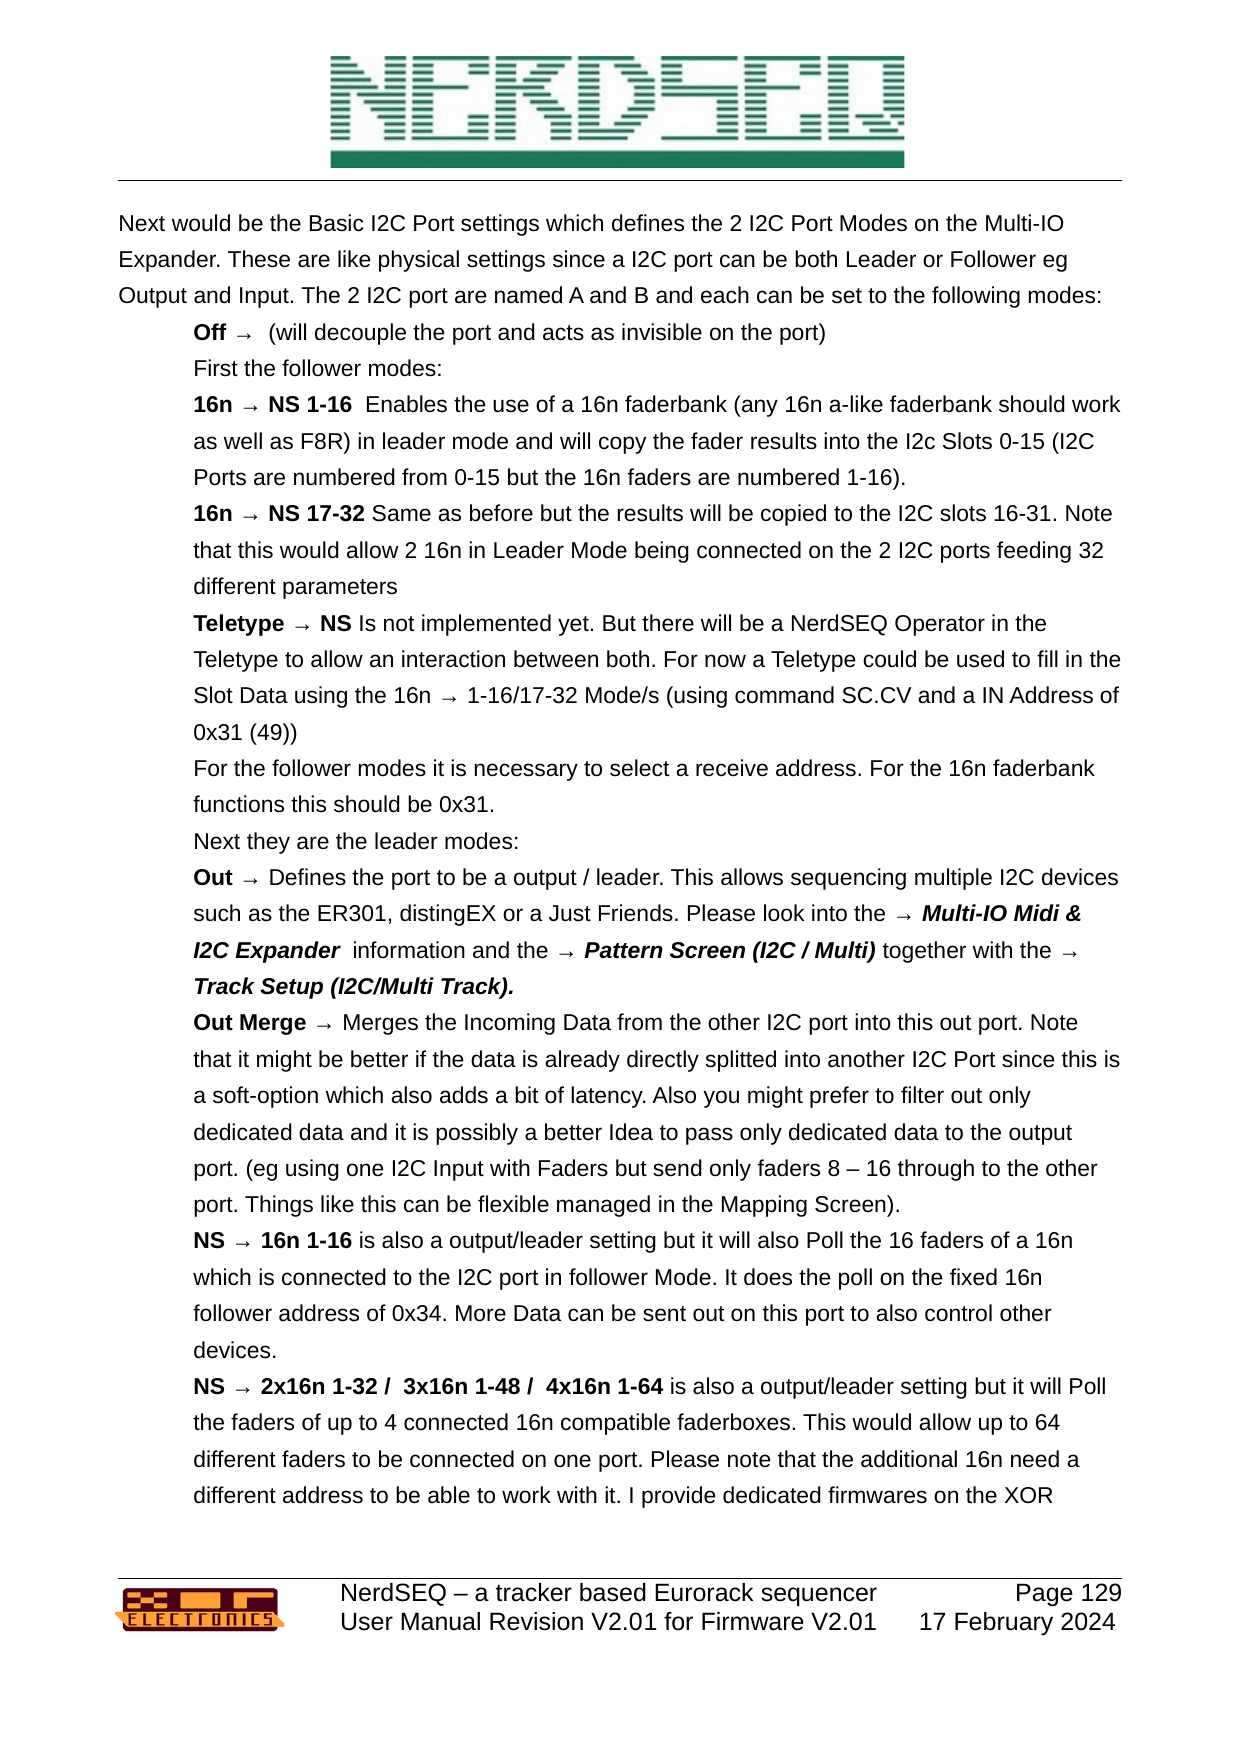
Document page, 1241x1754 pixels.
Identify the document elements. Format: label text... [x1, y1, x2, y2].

text Out Merge → Merges the Incoming Data from the other I2C port into this out port. Note that it might be better if the data is already directly splitted into another I2C Port since this is a soft-option which also adds a bit of latency. Also you might prefer to filter out only dedicated data and it is possibly a better Idea to pass only dedicated data to the output port. (eg using one I2C Input with Faders but send only faders 8 – 16 through to the other port. Things like this can be flexible managed in the Mapping Screen). [193, 1009, 1122, 1217]
text Out → Defines the port to be a output / leader. This allows sequencing multiple I2C devices such as the ER301, distingEX or a Just Friends. Please look into the → Multi-IO Midi & I2C Expander information and the → Pattern Screen (I2C / Multi) together with the → Track Setup (I2C/Multi Track). [193, 864, 1122, 999]
text 16n → NS 1-16 Enables the use of a 16n faderbank (any 16n a-like faderbank should work as well as F8R) in leader mode and will copy the fader results into the I2c Slots 0-15 (I2C Ports are numbered from 0-15 but the 16n faders are numbered 1-16). [193, 391, 1122, 490]
picture [330, 56, 905, 168]
picture [115, 1584, 285, 1634]
text For the follower modes it is necessary to select a receive address. For the 16n faderbank functions this should be 0x31. [193, 755, 1122, 818]
text 16n → NS 17-32 Same as before but the results will be copied to the I2C slots 16-31. Note that this would allow 2 16n in Leader Mode being connected on the 2 I2C ports feeding 32 different parameters [193, 500, 1122, 599]
text Off → (will decouple the port and acts as invisible on the port) [193, 319, 1122, 345]
text NS → 16n 1-16 is also a output/leader setting but it will also Poll the 16 faders of a 16n which is connected to the I2C port in follower Mode. It does the poll on the fixed 16n follower address of 0x34. More Data can be sent out on this port to also control other devices. [193, 1227, 1122, 1363]
text Next they are the leader modes: [193, 828, 1122, 854]
text Next would be the Basic I2C Port settings which defines the 2 I2C Port Modes on the Multi-IO Expander. These are like physical settings since a I2C port can be both Leader or Follower eg Output and Input. The 2 I2C port are named A and B and each can be set to the following modes: [118, 209, 1122, 309]
text NS → 2x16n 1-32 / 3x16n 1-48 / 4x16n 1-64 is also a output/leader setting but it will Poll the faders of up to 4 connected 16n compatible faderboxes. This would allow up to 64 different faders to be connected on one port. Please note that the additional 16n need a different address to be able to work with it. I provide dedicated firmwares on the XOR [193, 1373, 1122, 1508]
text First the follower modes: [193, 355, 1122, 381]
text Teletype → NS Is not implemented yet. But there will be a NerdSEQ Operator in the Teletype to allow an interaction between both. For now a Teletype could be used to fill in the Slot Data using the 16n → 1-16/17-32 Mode/s (using command SC.CV and a IN Address of 0x31 (49)) [193, 609, 1122, 745]
